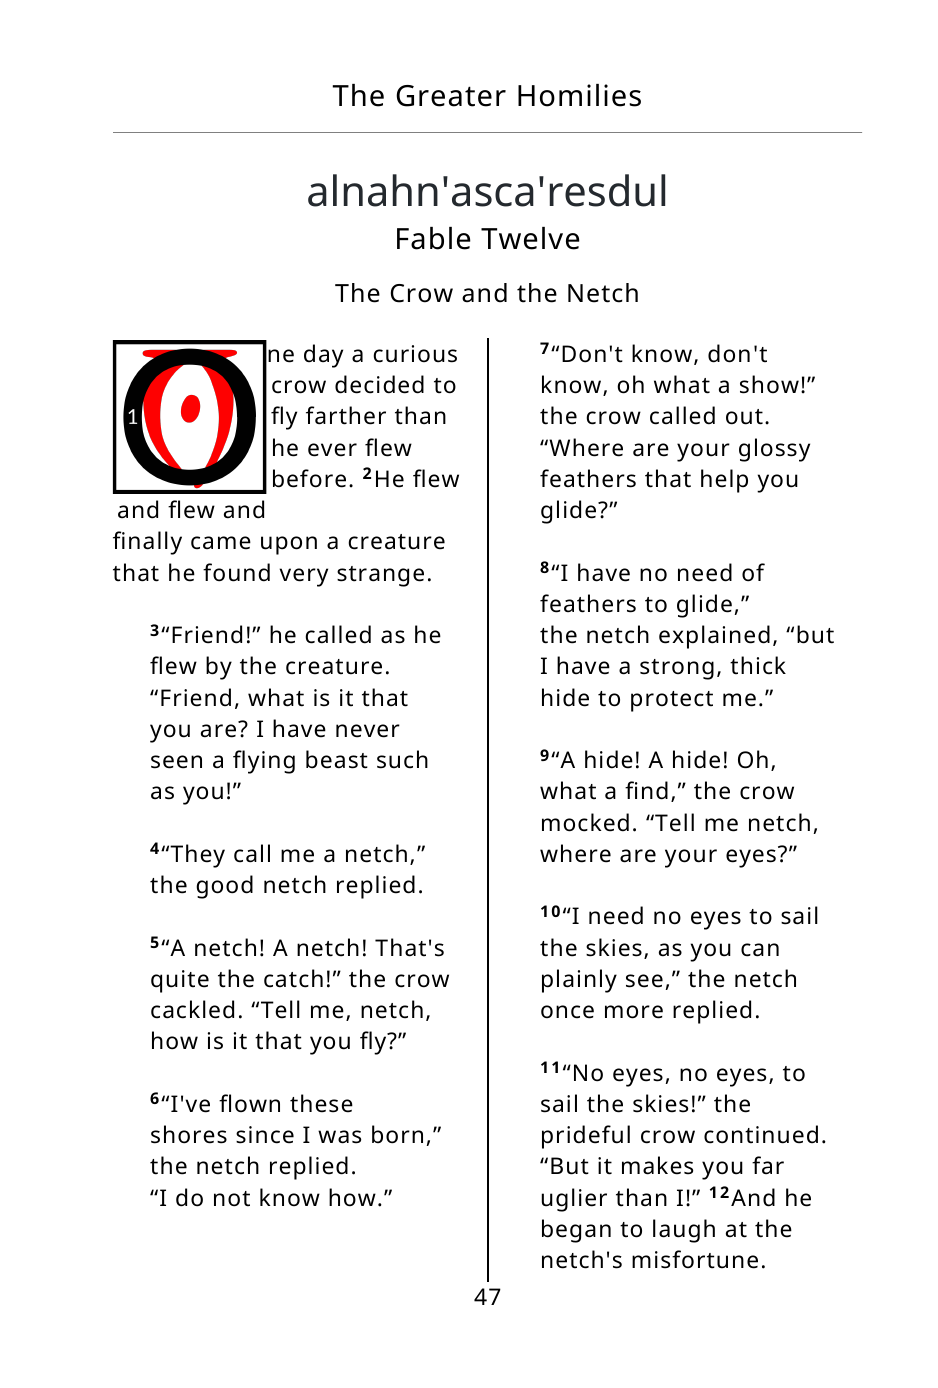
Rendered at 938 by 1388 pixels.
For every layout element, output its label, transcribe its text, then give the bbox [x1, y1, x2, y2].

text 9“A hide! A hide! Oh, what a find,” the crow mocked. “Tell me netch, where are your eyes?” [540, 744, 844, 869]
text fly farther than [267, 400, 472, 431]
text crow decided to [267, 369, 472, 400]
text Fable Twelve [112, 218, 862, 258]
text 5“A netch! A netch! That's quite the catch!” the crow cackled. “Tell me, netch, how is it that you fly?” [150, 931, 454, 1056]
text 4“They call me a netch,” the good netch replied. [150, 838, 454, 900]
text 3“Friend!” he called as he flew by the creature. “Friend, what is it that you are? I have never seen a flying beast such as you!” [150, 619, 454, 806]
text before. 2He flew [267, 463, 472, 494]
text 7“Don't know, don't know, oh what a show!” the crow called out. “Where are your glossy feathers that help you glide?” [540, 338, 844, 525]
text 6“I've flown these shores since I was born,” the netch replied. “I do not know how.” [150, 1088, 454, 1213]
text 10“I need no eyes to sail the skies, as you can plainly see,” the netch once more replied. [540, 900, 844, 1025]
text he ever flew [267, 431, 472, 463]
text ne day a curious [112, 338, 472, 369]
text and flew and [112, 494, 472, 525]
text The Crow and the Netch [112, 275, 862, 309]
text 11“No eyes, no eyes, to sail the skies!” the prideful crow continued. “But it makes you far uglier than I!” 12And he began to laugh at the netch's misfortune. [540, 1056, 844, 1275]
subtitle alnahn'asca'resdul [112, 162, 862, 218]
text 8“I have no need of feathers to glide,” the netch explained, “but I have a strong, thick hide to protect me.” [540, 556, 844, 713]
text finally came upon a creature that he found very strange. [112, 525, 472, 588]
picture [112, 340, 267, 494]
text The Greater Homilies [112, 75, 862, 115]
